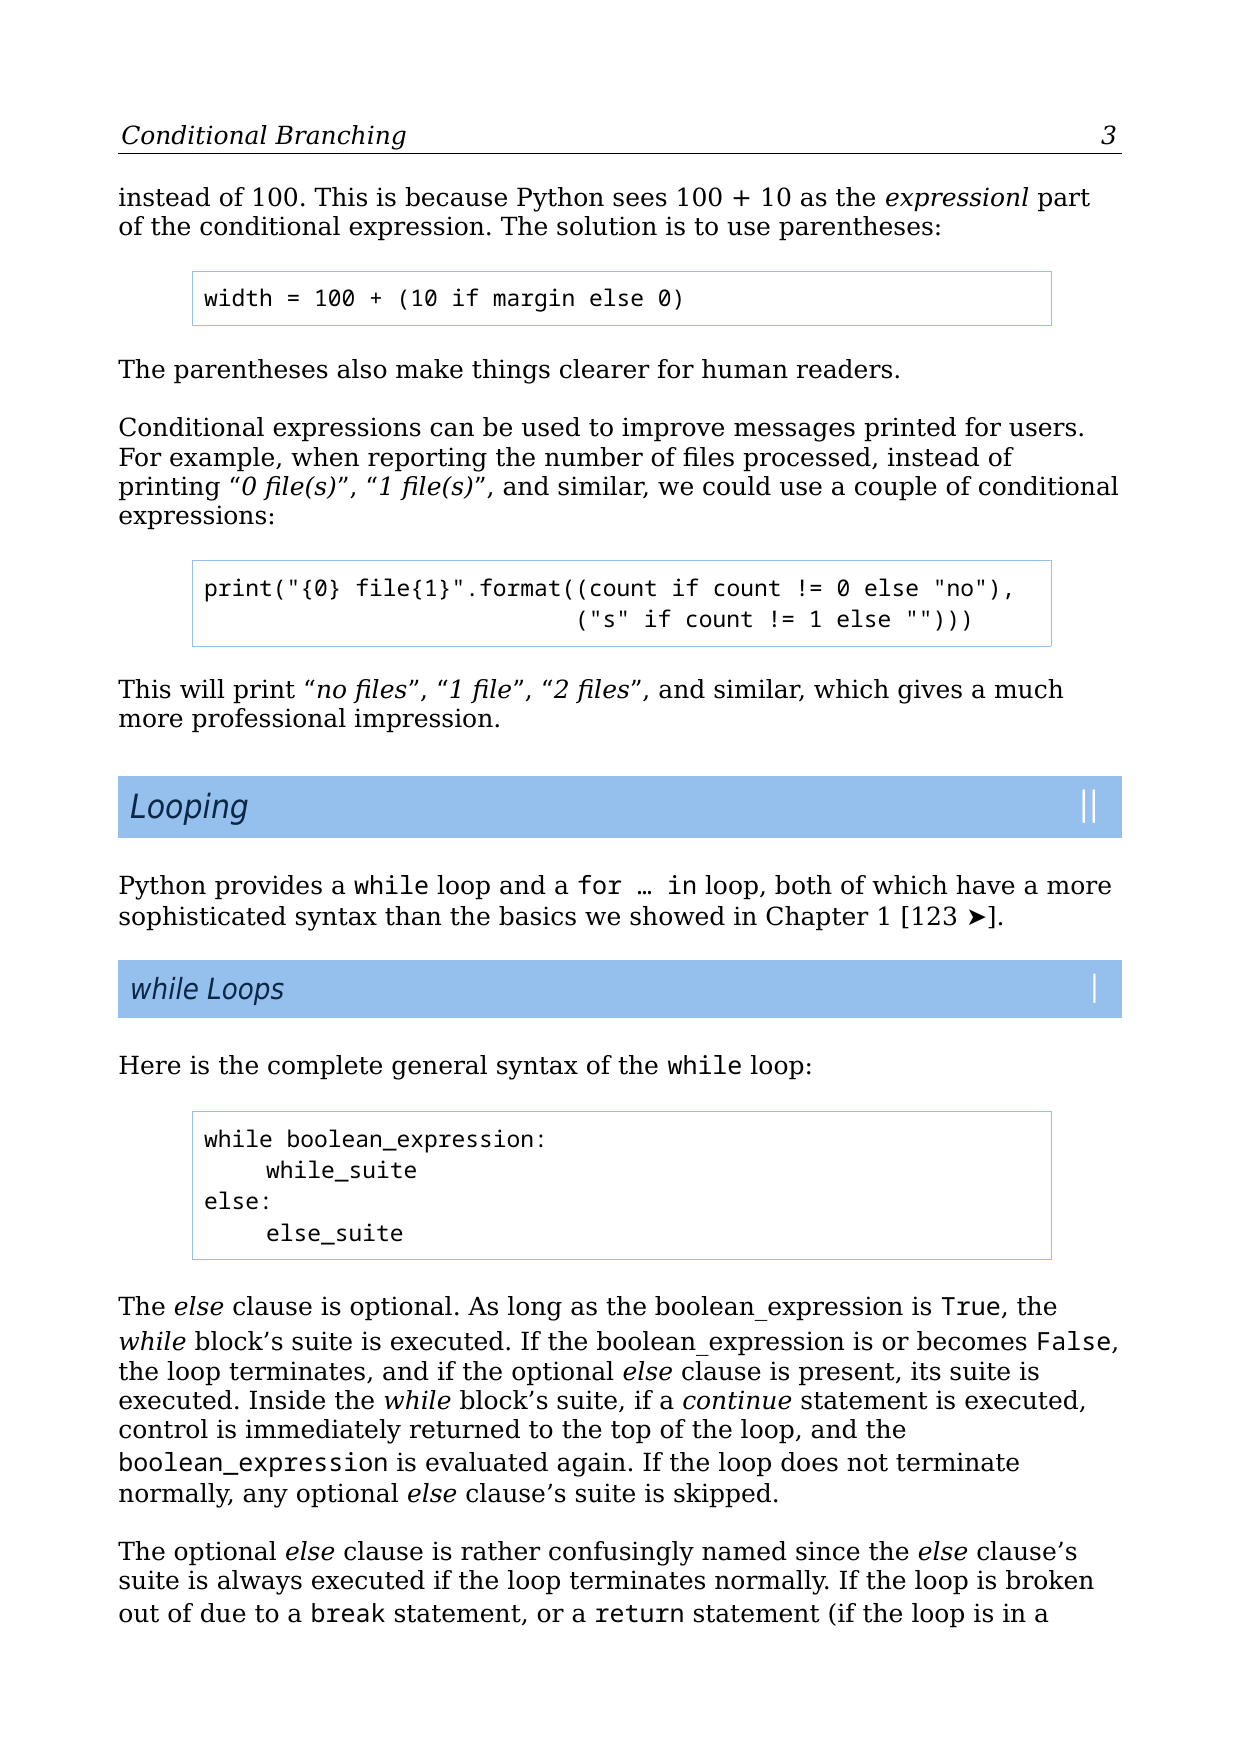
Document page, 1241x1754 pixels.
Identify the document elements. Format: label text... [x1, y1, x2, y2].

text instead of 100. This is because Python sees 100 + 10 as the expressionl part of the conditional expression. The solution is to use parentheses: [118, 183, 1122, 241]
subtitle while Loops [118, 960, 1122, 1018]
text width = 100 + (10 if margin else 0) [193, 272, 1051, 325]
text print("{0} file{1}".format((count if count != 0 else "no"), [193, 561, 1051, 591]
text while boolean_expression: [193, 1112, 1051, 1142]
text else: [193, 1173, 1051, 1204]
text Here is the complete general syntax of the while loop: [118, 1047, 1122, 1081]
text The optional else clause is rather confusingly named since the else clause’s suite is always executed if the loop terminates normally. If the loop is broken out of due to a break statement, or a return statement (if the loop is in a [118, 1537, 1122, 1630]
text ("s" if count != 1 else ""))) [193, 591, 1051, 646]
text || [1063, 784, 1098, 823]
text The parentheses also make things clearer for human readers. [118, 355, 1122, 384]
text else_suite [193, 1204, 1051, 1259]
subtitle Looping [118, 776, 1122, 838]
text Python provides a while loop and a for … in loop, both of which have a more sophisticated syntax than the basics we showed in Chapter 1 [123 ➤]. [118, 868, 1122, 931]
text Conditional expressions can be used to improve messages printed for users. For example, when reporting the number of files processed, instead of printing “0 file(s)”, “1 file(s)”, and similar, we could use a couple of conditional expressions: [118, 414, 1122, 530]
text This will print “no files”, “1 file”, “2 files”, and similar, which gives a much more professional impression. [118, 676, 1122, 734]
text The else clause is optional. As long as the boolean_expression is True, the while block’s suite is executed. If the boolean_expression is or becomes False, the loop terminates, and if the optional else clause is present, its suite is executed. Inside the while block’s suite, if a continue statement is executed, control is immediately returned to the top of the loop, and the boolean_expression is evaluated again. If the loop does not terminate normally, any optional else clause’s suite is skipped. [118, 1289, 1122, 1508]
text while_suite [193, 1142, 1051, 1173]
text | [1081, 969, 1098, 1003]
